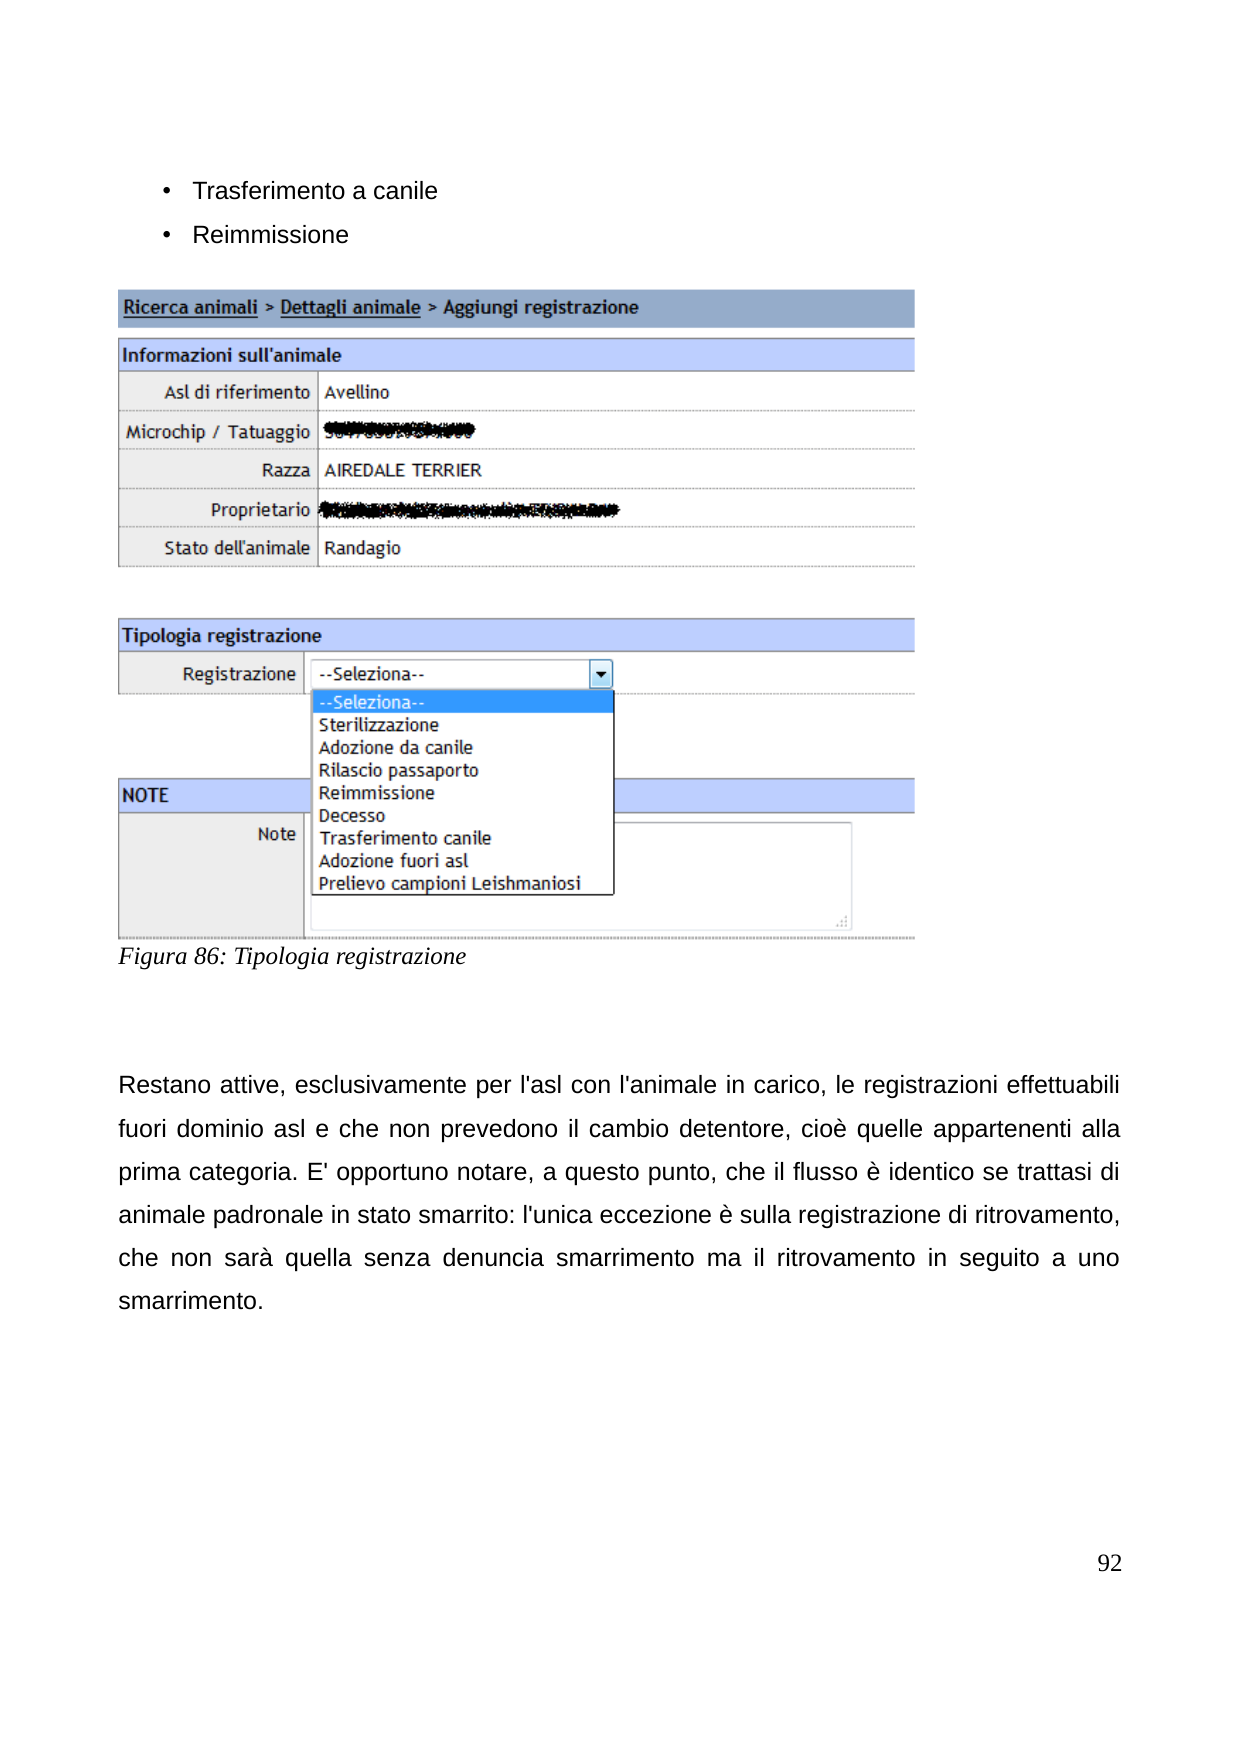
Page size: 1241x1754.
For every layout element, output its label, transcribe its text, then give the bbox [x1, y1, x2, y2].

list Trasferimento a canile [162, 176, 1122, 205]
text Figura 86: Tipologia registrazione [118, 941, 1122, 970]
text Restano attive, esclusivamente per l'asl con l'animale in carico, le registrazioni effettuabili fuori dominio asl e che non prevedono il cambio detentore, cioè quelle appartenenti alla prima categoria. E' opportuno notare, a questo punto, che il flusso è identico se trattasi di animale padronale in stato smarrito: l'unica eccezione è sulla registrazione di ritrovamento, che non sarà quella senza denuncia smarrimento ma il ritrovamento in seguito a uno smarrimento. [118, 970, 1122, 1315]
picture [118, 287, 1123, 941]
list Reimmissione [162, 219, 1122, 248]
text [118, 275, 1122, 287]
